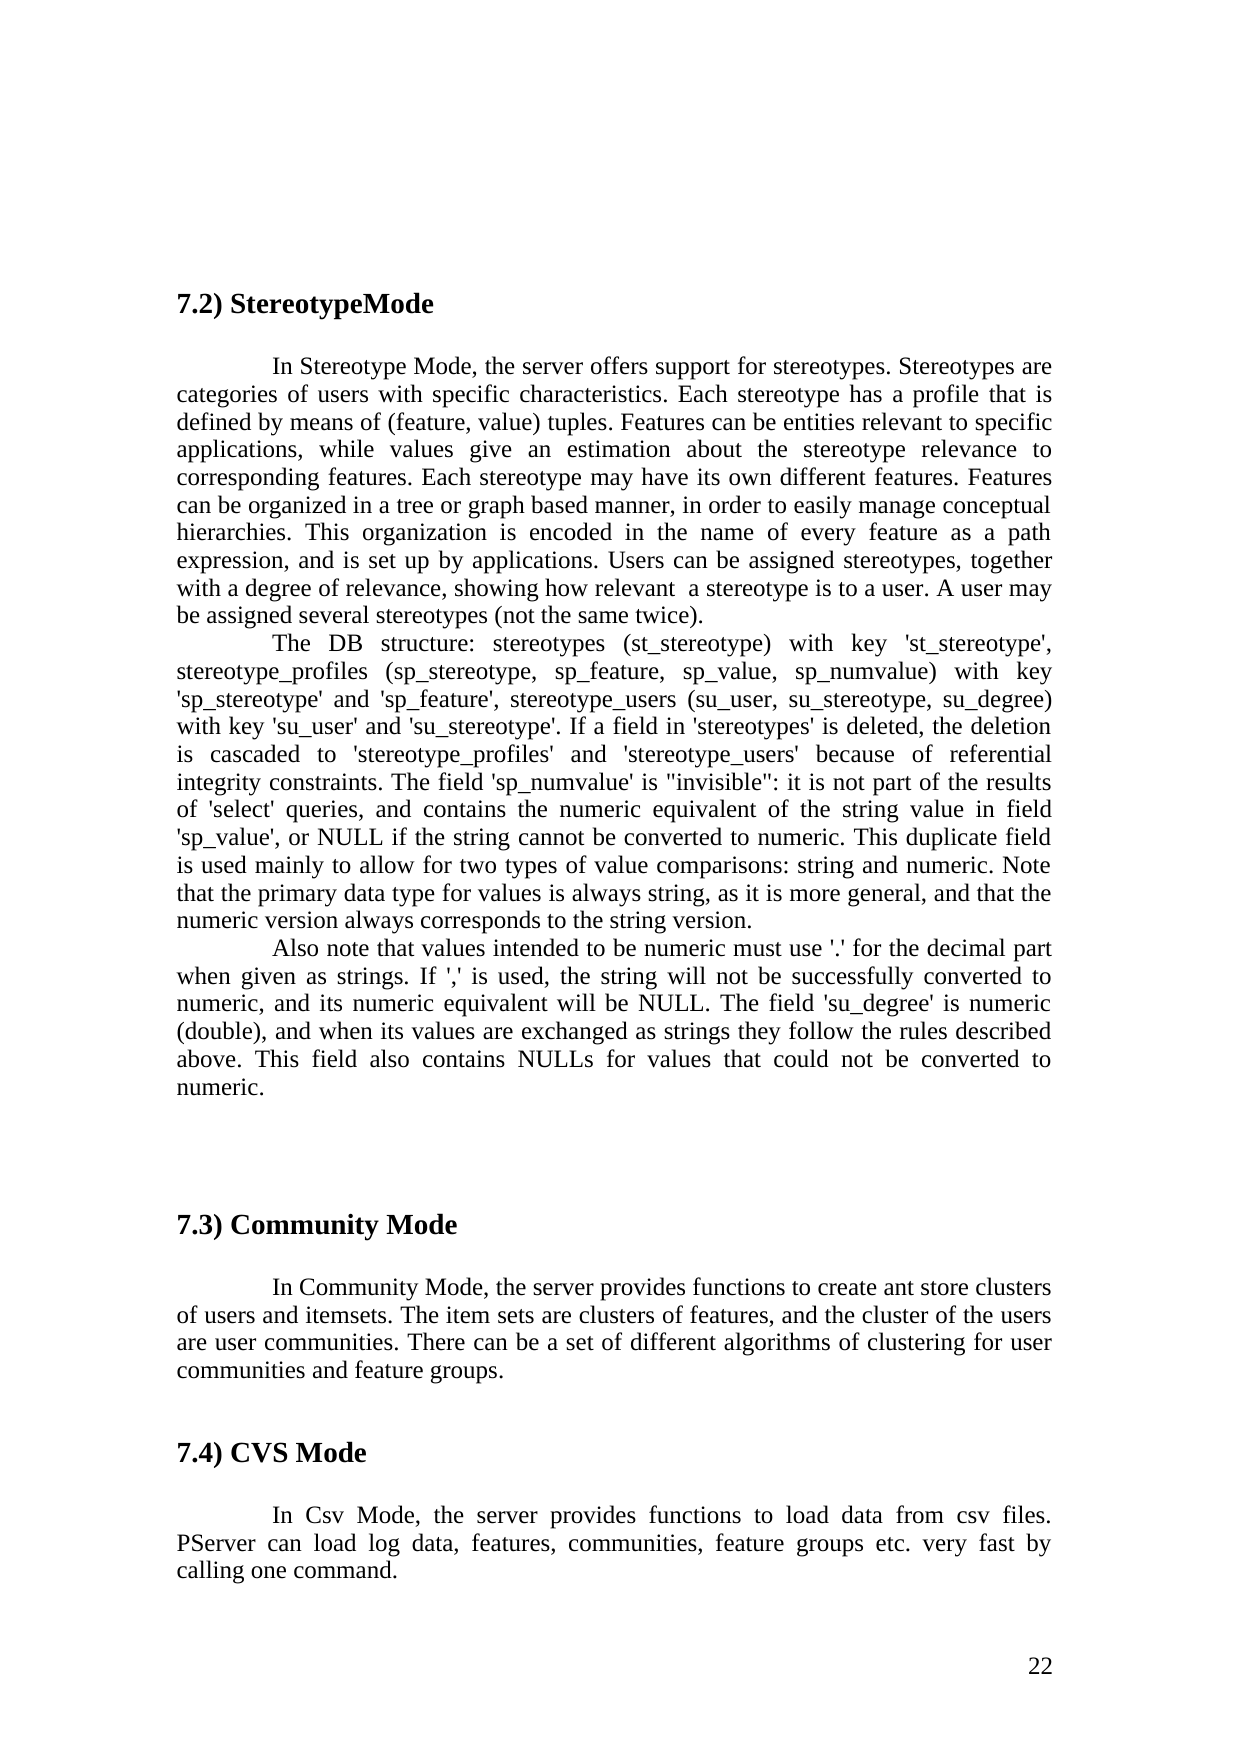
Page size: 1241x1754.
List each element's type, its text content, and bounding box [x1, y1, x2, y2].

text In Community Mode, the server provides functions to create ant store clusters of users and itemsets. The item sets are clusters of features, and the cluster of the users are user communities. There can be a set of different algorithms of clustering for user communities and feature groups. [176, 1273, 1053, 1384]
text 7.4) CVS Mode [176, 1437, 1053, 1469]
text In Csv Mode, the server provides functions to load data from csv files. PServer can load log data, features, communities, feature groups etc. very fast by calling one command. [176, 1501, 1053, 1584]
text Also note that values intended to be numeric must use '.' for the decimal part when given as strings. If ',' is used, the string will not be successfully converted to numeric, and its numeric equivalent will be NULL. The field 'su_degree' is numeric (double), and when its values are exchanged as strings they follow the rules described above. This field also contains NULLs for values that could not be converted to numeric. [176, 934, 1053, 1100]
text In Stereotype Mode, the server offers support for stereotypes. Stereotypes are categories of users with specific characteristics. Each stereotype has a profile that is defined by means of (feature, value) tuples. Features can be entities relevant to specific applications, while values give an estimation about the stereotype relevance to corresponding features. Each stereotype may have its own different features. Features can be organized in a tree or graph based manner, in order to easily manage conceptual hierarchies. This organization is encoded in the name of every feature as a path expression, and is set up by applications. Users can be assigned stereotypes, together with a degree of relevance, showing how relevant a stereotype is to a user. A user may be assigned several stereotypes (not the same twice). [176, 352, 1053, 629]
text 7.3) Community Mode [176, 1208, 1053, 1241]
text The DB structure: stereotypes (st_stereotype) with key 'st_stereotype', stereotype_profiles (sp_stereotype, sp_feature, sp_value, sp_numvalue) with key 'sp_stereotype' and 'sp_feature', stereotype_users (su_user, su_stereotype, su_degree) with key 'su_user' and 'su_stereotype'. If a field in 'stereotypes' is deleted, the deletion is cascaded to 'stereotype_profiles' and 'stereotype_users' because of referential integrity constraints. The field 'sp_numvalue' is "invisible": it is not part of the results of 'select' queries, and contains the numeric equivalent of the string value in field 'sp_value', or NULL if the string cannot be converted to numeric. This duplicate field is used mainly to allow for two types of value comparisons: string and numeric. Note that the primary data type for values is always string, as it is more general, and that the numeric version always corresponds to the string version. [176, 629, 1053, 934]
text 7.2) StereotypeMode [176, 288, 1053, 320]
